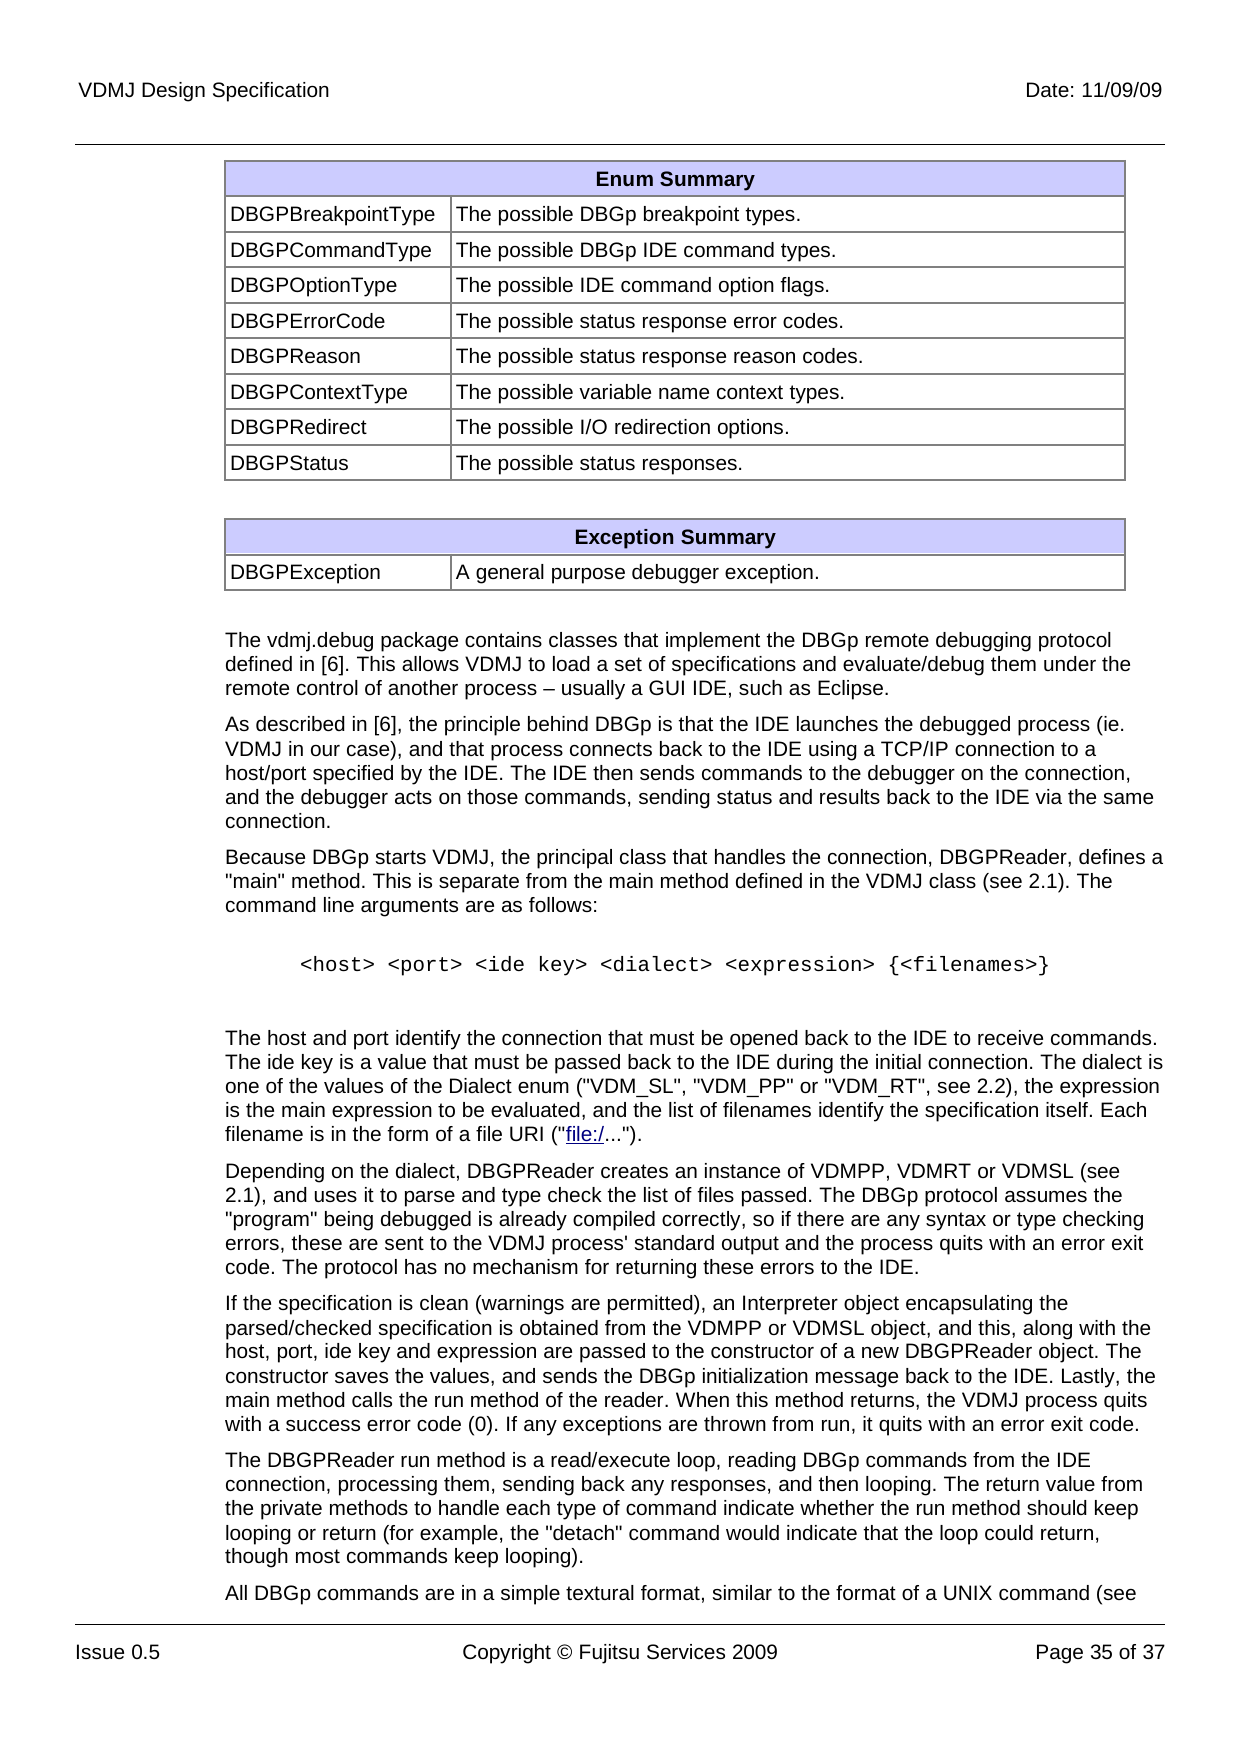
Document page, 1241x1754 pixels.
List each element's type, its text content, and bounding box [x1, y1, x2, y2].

table_cell DBGPException [226, 556, 450, 589]
text If the specification is clean (warnings are permitted), an Interpreter object encapsulating the parsed/checked specification is obtained from the VDMPP or VDMSL object, and this, along with the host, port, ide key and expression are passed to the constructor of a new DBGPReader object. The constructor saves the values, and sends the DBGp initialization message back to the IDE. Lastly, the main method calls the run method of the reader. When this method returns, the VDMJ process quits with a success error code (0). If any exceptions are thrown from run, it quits with an error exit code. [225, 1291, 1165, 1436]
table_header Exception Summary [226, 520, 1124, 553]
text All DBGp commands are in a simple textural format, similar to the format of a UNIX command (see [225, 1581, 1165, 1605]
text The DBGPReader run method is a read/execute loop, reading DBGp commands from the IDE connection, processing them, sending back any responses, and then looping. The return value from the private methods to handle each type of command indicate whether the run method should keep looping or return (for example, the "detach" command would indicate that the loop could return, though most commands keep looping). [225, 1448, 1165, 1568]
table_cell The possible DBGp breakpoint types. [452, 197, 1124, 231]
table_cell The possible status response reason codes. [452, 339, 1124, 373]
table_cell DBGPContextType [226, 375, 450, 408]
table_cell The possible I/O redirection options. [452, 410, 1124, 444]
table_cell DBGPCommandType [226, 233, 450, 266]
table_cell The possible status responses. [452, 446, 1124, 479]
table_cell DBGPStatus [226, 446, 450, 479]
text Because DBGp starts VDMJ, the principal class that handles the connection, DBGPReader, defines a "main" method. This is separate from the main method defined in the VDMJ class (see 2.1). The command line arguments are as follows: [225, 845, 1165, 917]
table_cell DBGPBreakpointType [226, 197, 450, 231]
table_cell The possible variable name context types. [452, 375, 1124, 408]
text <host> <port> <ide key> <dialect> <expression> {<filenames>} [225, 954, 1165, 978]
text Depending on the dialect, DBGPReader creates an instance of VDMPP, VDMRT or VDMSL (see 2.1), and uses it to parse and type check the list of files passed. The DBGp protocol assumes the "program" being debugged is already compiled correctly, so if there are any syntax or type checking errors, these are sent to the VDMJ process' standard output and the process quits with an error exit code. The protocol has no mechanism for returning these errors to the IDE. [225, 1158, 1165, 1279]
table_cell DBGPErrorCode [226, 304, 450, 337]
table_cell DBGPRedirect [226, 410, 450, 444]
table_cell The possible DBGp IDE command types. [452, 233, 1124, 266]
text The vdmj.debug package contains classes that implement the DBGp remote debugging protocol defined in [6]. This allows VDMJ to load a set of specifications and evaluate/debug them under the remote control of another process – usually a GUI IDE, such as Eclipse. [225, 628, 1165, 700]
table_cell DBGPReason [226, 339, 450, 373]
text The host and port identify the connection that must be opened back to the IDE to receive commands. The ide key is a value that must be passed back to the IDE during the initial connection. The dialect is one of the values of the Dialect enum ("VDM_SL", "VDM_PP" or "VDM_RT", see 2.2), the expression is the main expression to be evaluated, and the list of filenames identify the specification itself. Each filename is in the form of a file URI ("file:/..."). [225, 1026, 1165, 1146]
table_cell DBGPOptionType [226, 268, 450, 302]
table_cell The possible status response error codes. [452, 304, 1124, 337]
text As described in [6], the principle behind DBGp is that the IDE launches the debugged process (ie. VDMJ in our case), and that process connects back to the IDE using a TCP/IP connection to a host/port specified by the IDE. The IDE then sends commands to the debugger on the connection, and the debugger acts on those commands, sending status and results back to the IDE via the same connection. [225, 712, 1165, 833]
table_cell The possible IDE command option flags. [452, 268, 1124, 302]
table_header Enum Summary [226, 162, 1124, 195]
table_cell A general purpose debugger exception. [452, 556, 1124, 589]
